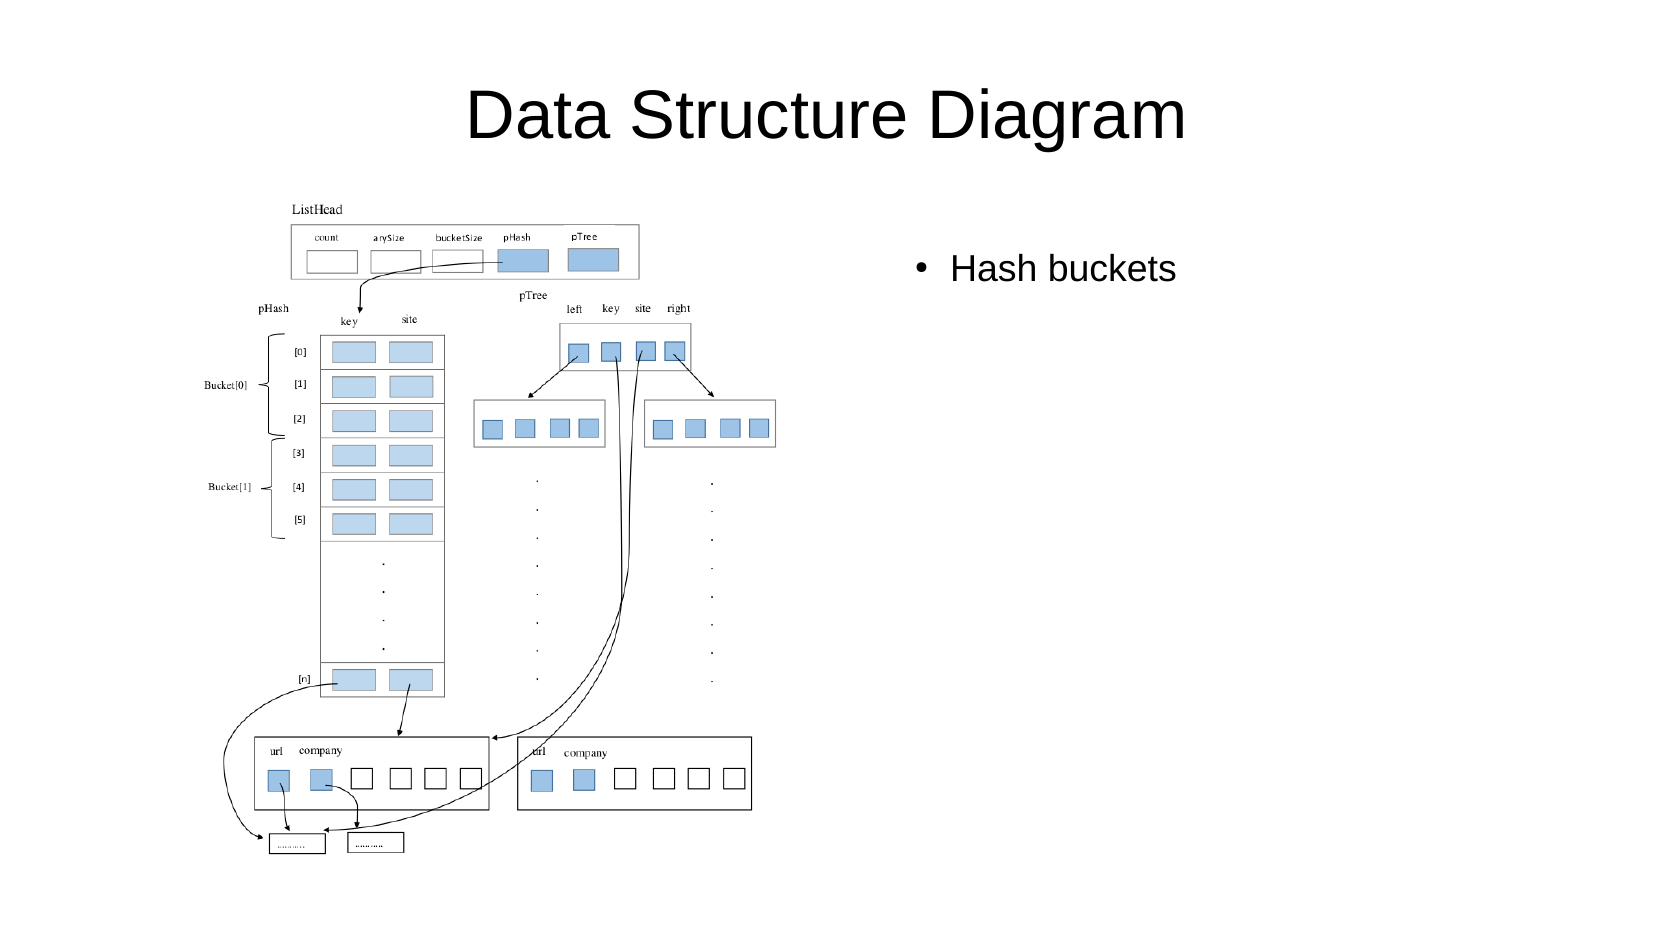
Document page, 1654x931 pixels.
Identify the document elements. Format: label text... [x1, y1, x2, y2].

picture [180, 153, 781, 931]
title Data Structure Diagram [82, 37, 1571, 193]
text_box Hash buckets [900, 240, 1441, 297]
